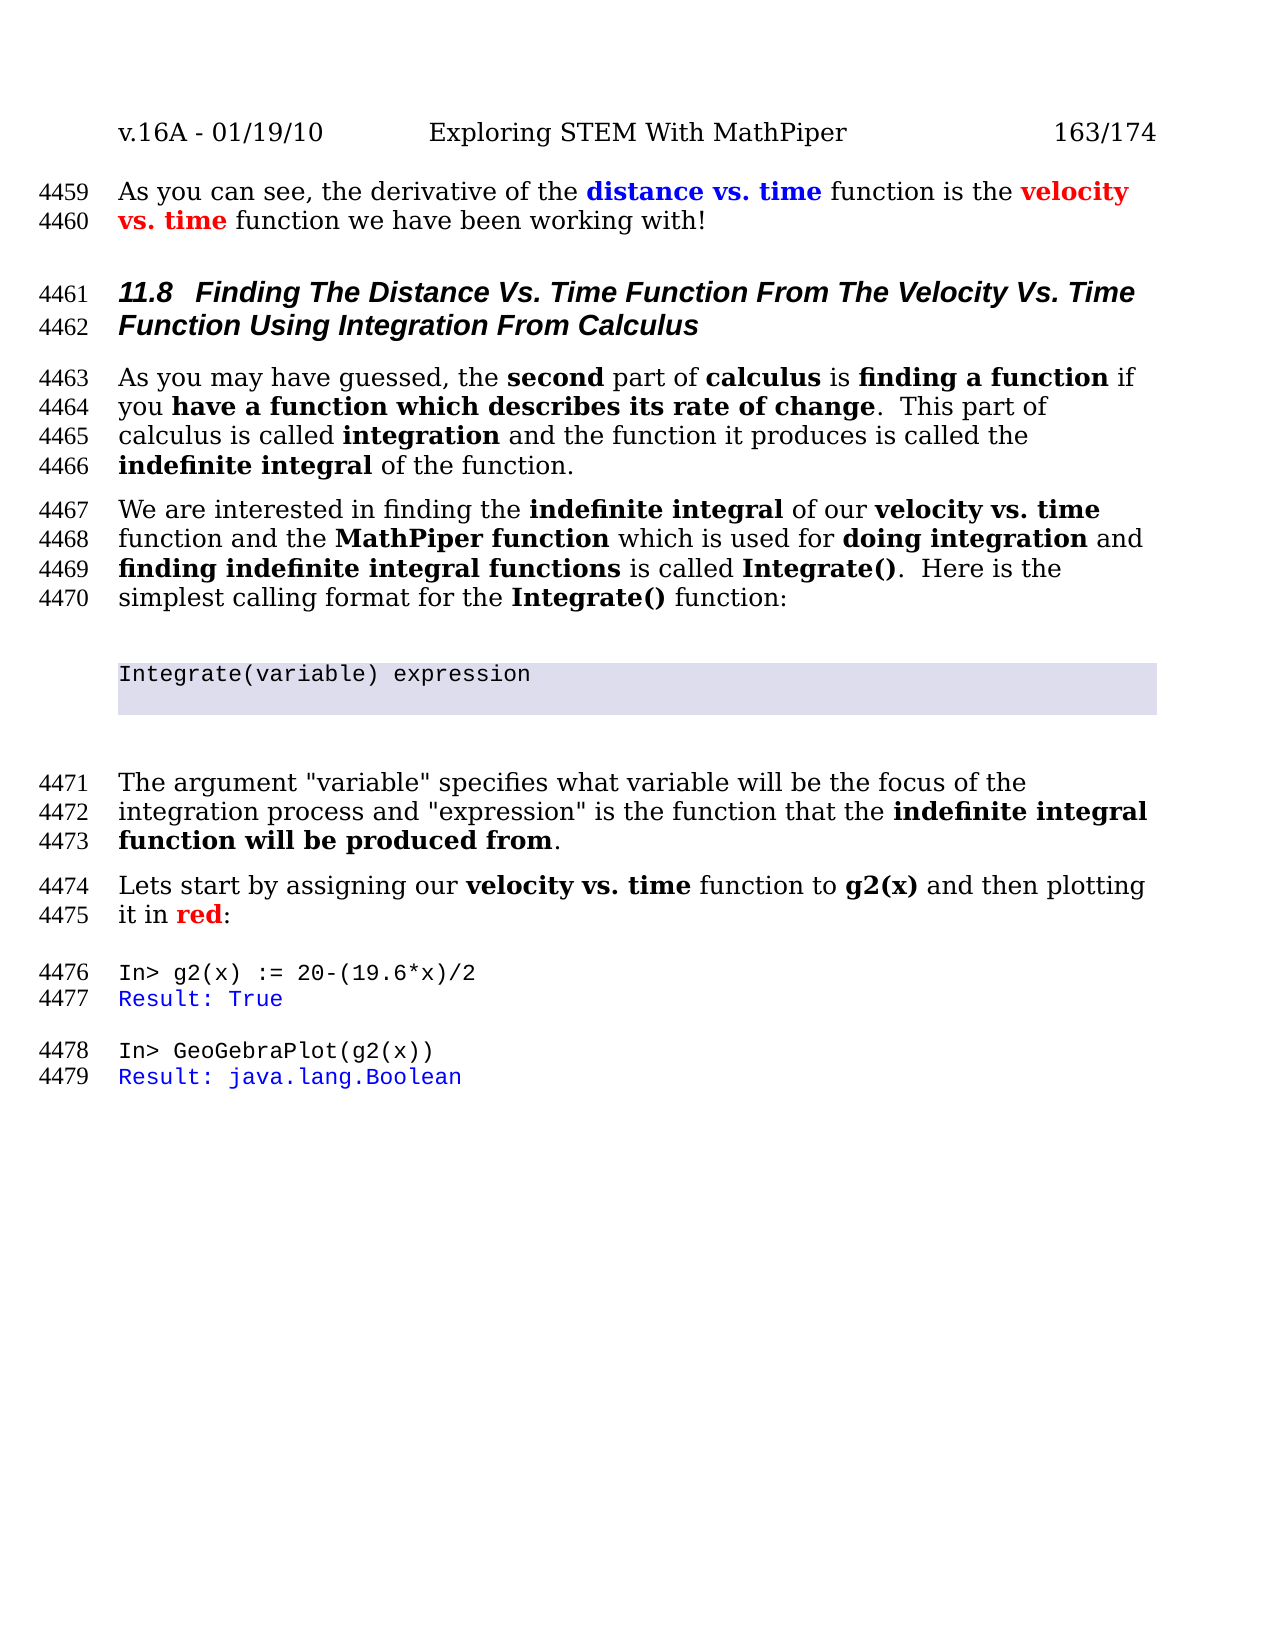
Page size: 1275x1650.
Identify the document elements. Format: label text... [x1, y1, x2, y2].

text As you can see, the derivative of the distance vs. time function is the velocity vs. time function we have been working with! [118, 177, 1157, 236]
text In> g2(x) := 20-(19.6*x)/2 [118, 961, 1157, 987]
text As you may have guessed, the second part of calculus is finding a function if you have a function which describes its rate of change. This part of calculus is called integration and the function it produces is called the indefinite integral of the function. [118, 363, 1157, 480]
text Lets start by assigning our velocity vs. time function to g2(x) and then plotting it in red: [118, 871, 1157, 929]
text We are interested in finding the indefinite integral of our velocity vs. time function and the MathPiper function which is used for doing integration and finding indefinite integral functions is called Integrate(). Here is the simplest calling format for the Integrate() function: [118, 495, 1157, 613]
text Result: java.lang.Boolean [118, 1065, 1157, 1091]
table_header Integrate(variable) expression [118, 663, 1157, 715]
text The argument "variable" specifies what variable will be the focus of the integration process and "expression" is the function that the indefinite integral function will be produced from. [118, 768, 1157, 856]
subtitle Finding The Distance Vs. Time Function From The Velocity Vs. Time Function Using Integration From Calculus [118, 274, 1157, 342]
text In> GeoGebraPlot(g2(x)) [118, 1039, 1157, 1065]
text Result: True [118, 987, 1157, 1013]
